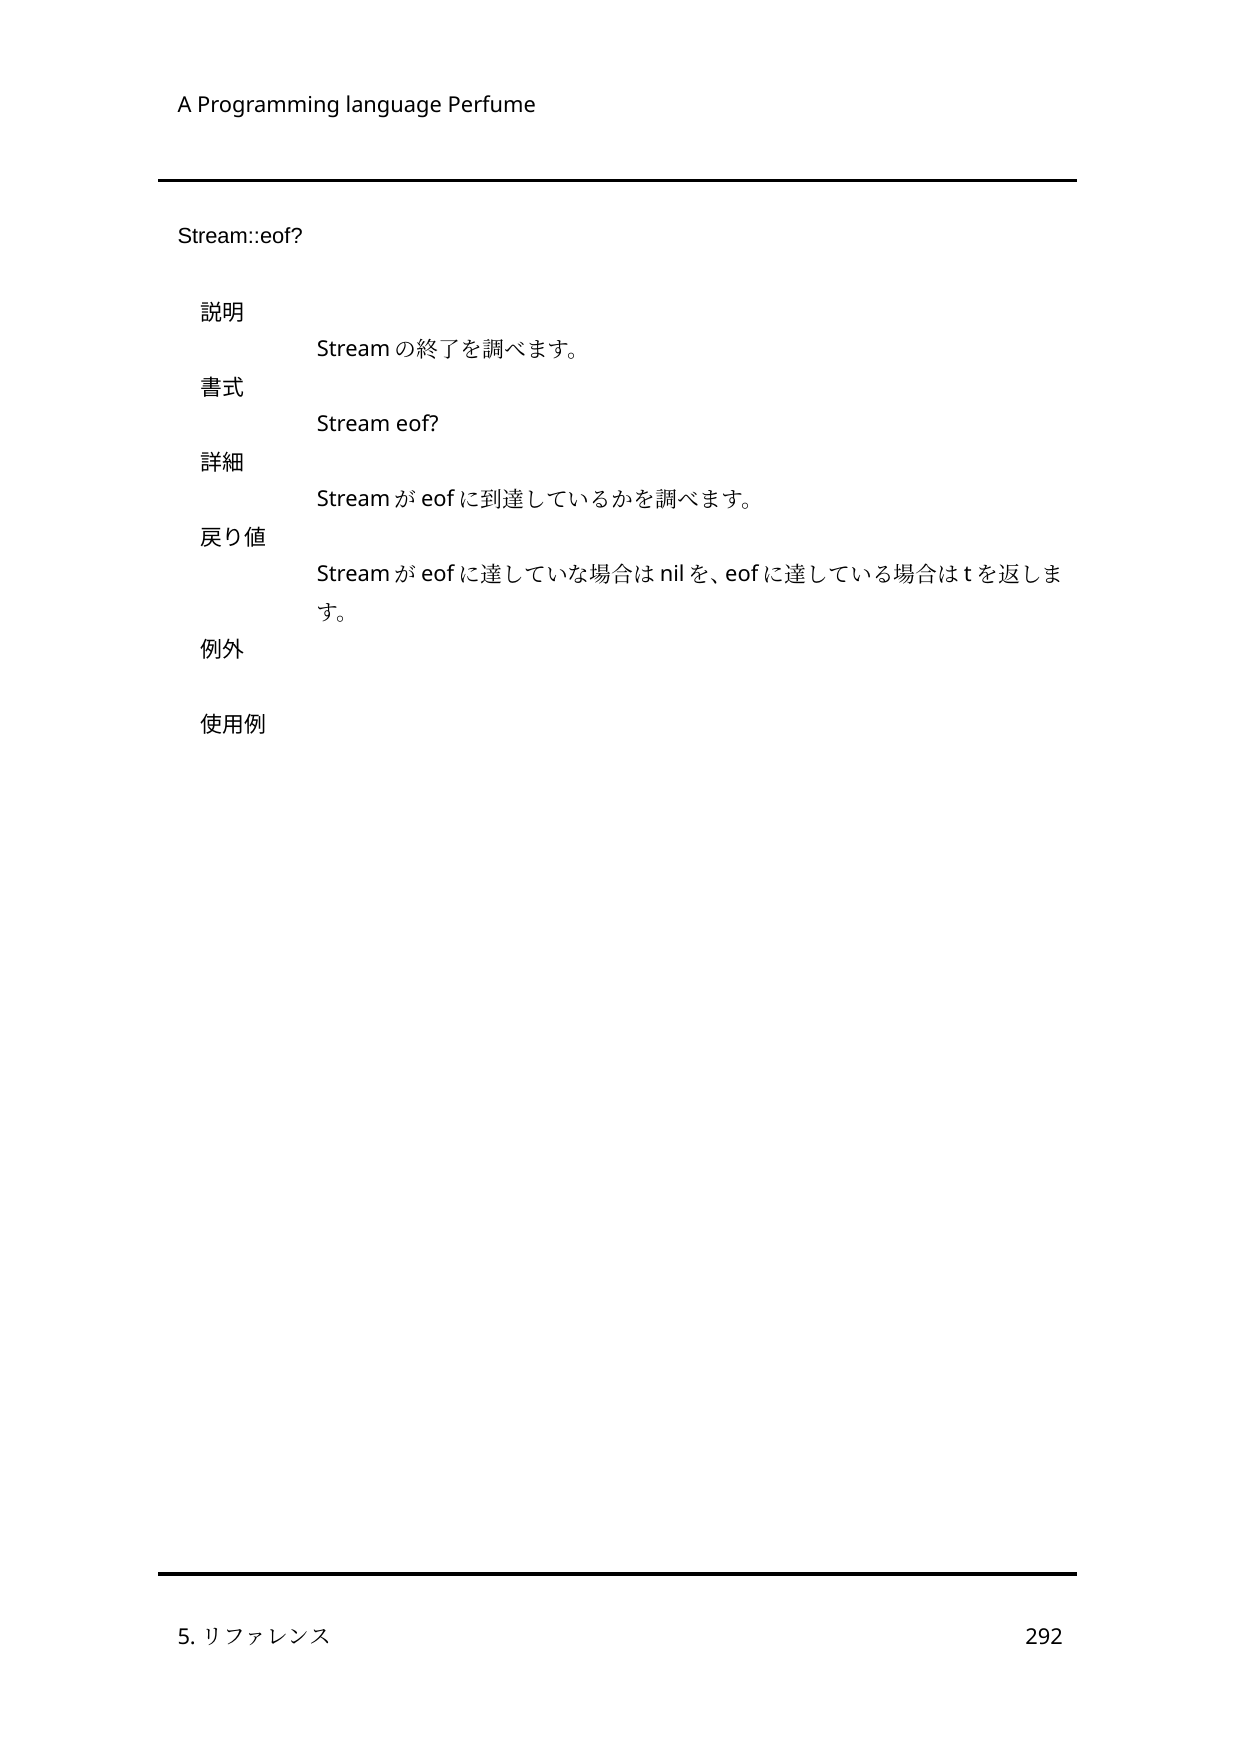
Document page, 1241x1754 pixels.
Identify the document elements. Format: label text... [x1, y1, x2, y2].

table_cell [317, 704, 1063, 779]
table_header Streamの終了を調べます。 [317, 292, 1063, 367]
subtitle Stream::eof? [177, 217, 1063, 254]
table_cell 例外 [200, 629, 317, 704]
table_cell 戻り値 [200, 517, 317, 629]
table_cell 書式 [200, 367, 317, 442]
table_cell Streamがeofに達していな場合はnilを、eofに達している場合はtを返します。 [317, 517, 1063, 629]
table_header 説明 [200, 292, 317, 367]
table_cell 使用例 [200, 704, 317, 779]
table_cell Streamがeofに到達しているかを調べます。 [317, 442, 1063, 517]
table_cell [317, 629, 1063, 704]
table_cell 詳細 [200, 442, 317, 517]
table_cell Stream eof? [317, 367, 1063, 442]
